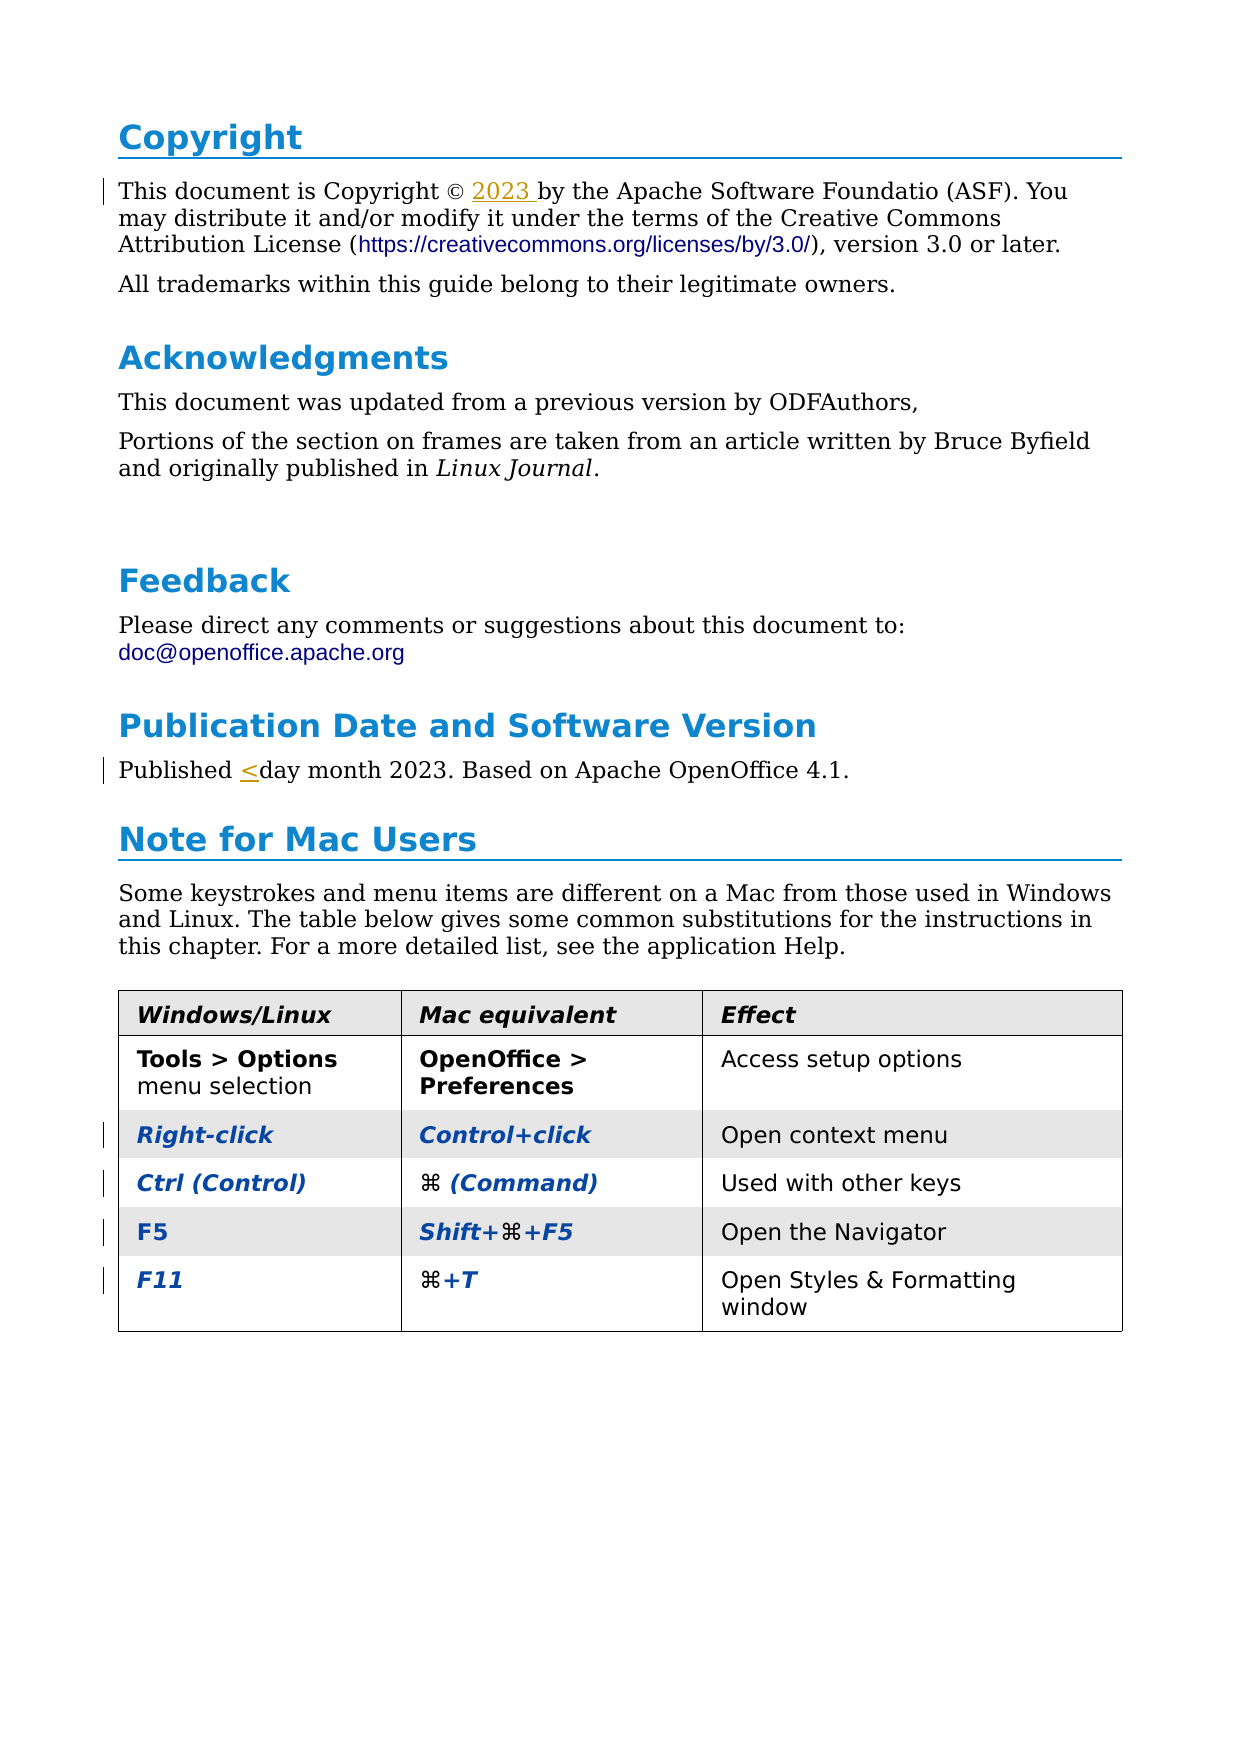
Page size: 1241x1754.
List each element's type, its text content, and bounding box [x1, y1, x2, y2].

table_cell Access setup options [703, 1036, 1122, 1110]
table_header Windows/Linux [119, 991, 401, 1035]
table_cell Open Styles & Formatting window [703, 1256, 1122, 1331]
subtitle Note for Mac Users [118, 820, 1122, 859]
table_header Mac equivalent [402, 991, 702, 1035]
table_cell Shift+z+F5 [402, 1207, 702, 1256]
table_cell Open context menu [703, 1110, 1122, 1158]
table_cell Open the Navigator [703, 1207, 1122, 1256]
text This document is Copyright © 2023 by the Apache Software Foundatio (ASF). You may distribute it and/or modify it under the terms of the Creative Commons Attribution License (https://creativecommons.org/licenses/by/3.0/), version 3.0 or later. [118, 178, 1122, 258]
text All trademarks within this guide belong to their legitimate owners. [118, 271, 1122, 297]
text Please direct any comments or suggestions about this document to: doc@openoffice.apache.org [118, 613, 1122, 666]
table_cell Used with other keys [703, 1159, 1122, 1207]
table_cell F5 [119, 1207, 401, 1256]
table_cell Ctrl (Control) [119, 1159, 401, 1207]
text Some keystrokes and menu items are different on a Mac from those used in Windows and Linux. The table below gives some common substitutions for the instructions in this chapter. For a more detailed list, see the application Help. [118, 880, 1122, 960]
subtitle Copyright [118, 118, 1122, 157]
text Acknowledgments [118, 339, 1122, 377]
table_cell z+T [402, 1256, 702, 1331]
table_cell F11 [119, 1256, 401, 1331]
table_cell Tools > Options menu selection [119, 1036, 401, 1110]
table_cell Control+click [402, 1110, 702, 1158]
table_header Effect [703, 991, 1122, 1035]
text Feedback [118, 563, 1122, 600]
text Published <day month 2023. Based on Apache OpenOffice 4.1. [118, 757, 1122, 784]
text Portions of the section on frames are taken from an article written by Bruce Byfield and originally published in Linux Journal. [118, 428, 1122, 482]
text Publication Date and Software Version [118, 708, 1122, 745]
table_cell z (Command) [402, 1159, 702, 1207]
table_cell OpenOffice > Preferences [402, 1036, 702, 1110]
text This document was updated from a previous version by ODFAuthors, [118, 389, 1122, 416]
table_cell Right-click [119, 1110, 401, 1158]
